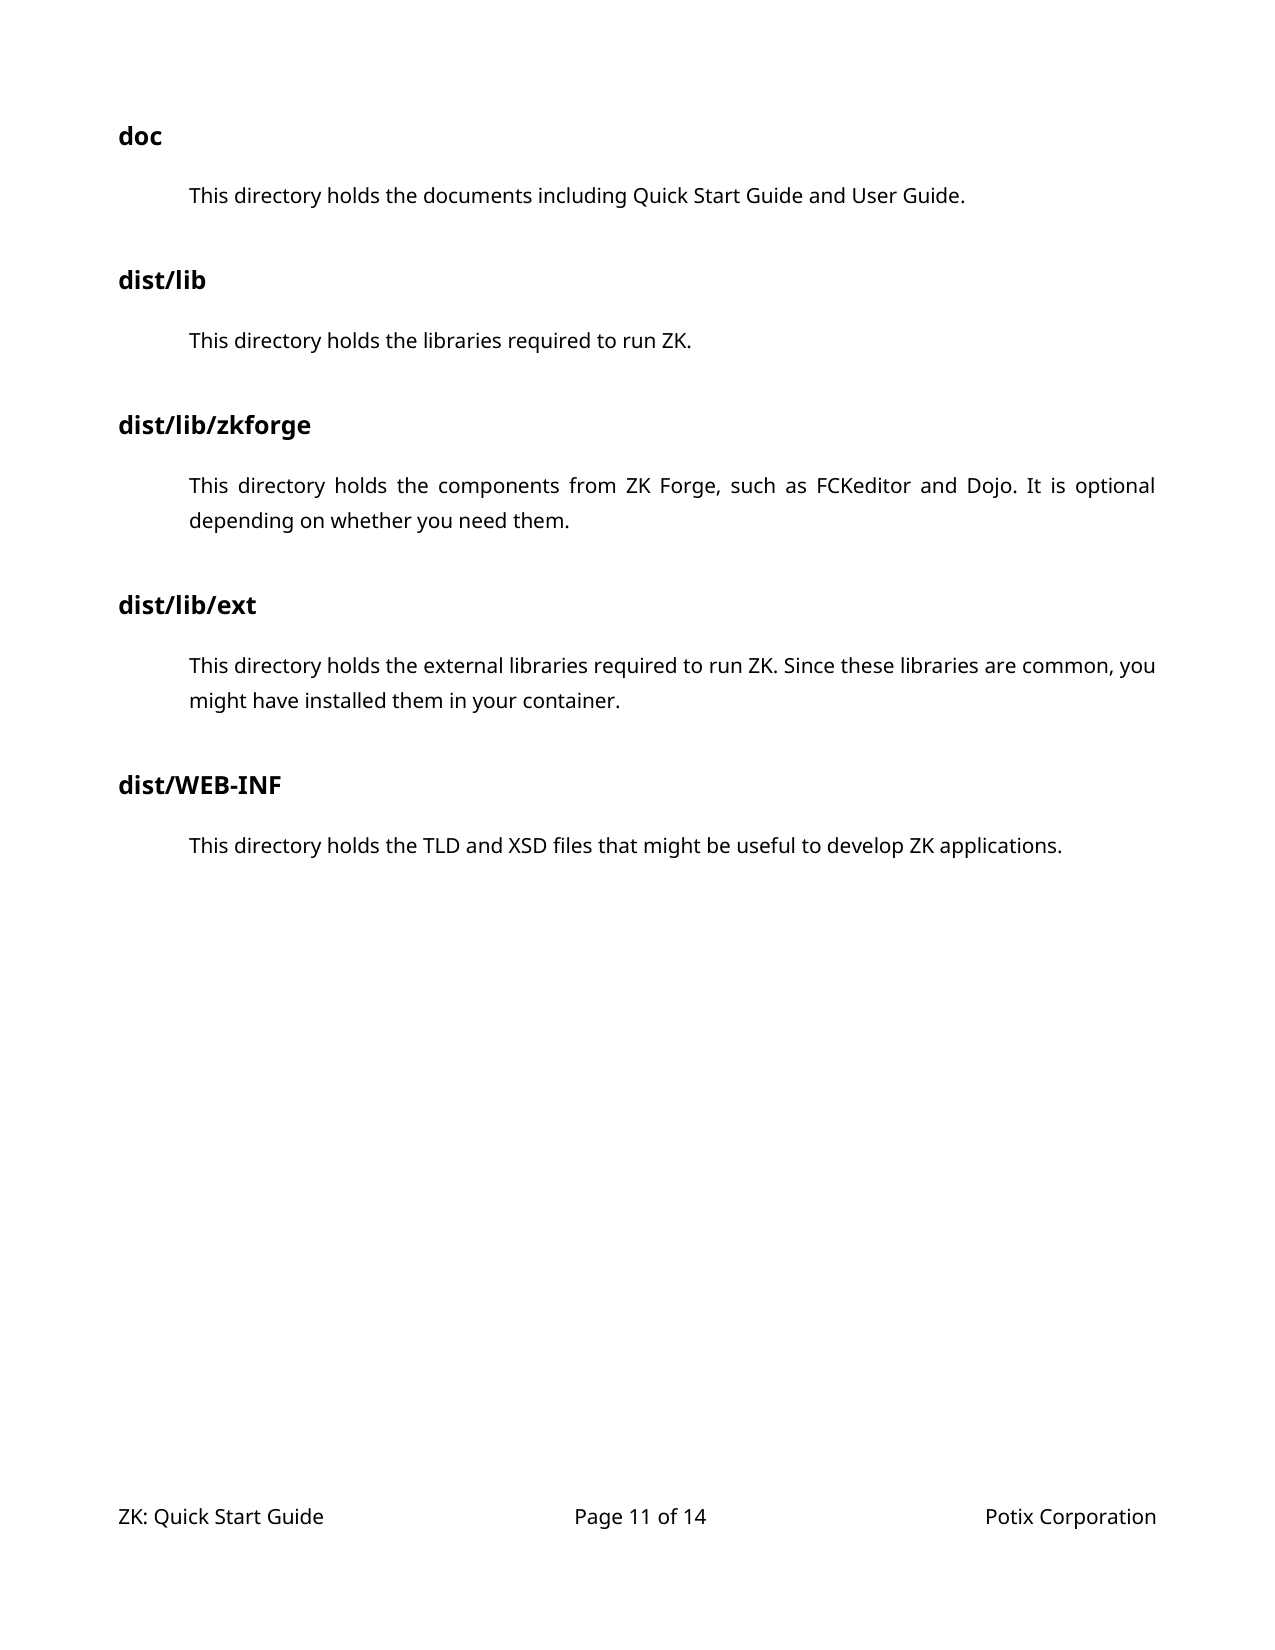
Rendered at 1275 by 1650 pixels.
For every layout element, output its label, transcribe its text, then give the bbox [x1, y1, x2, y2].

text This directory holds the external libraries required to run ZK. Since these libraries are common, you might have installed them in your container. [189, 651, 1157, 714]
text This directory holds the documents including Quick Start Guide and User Guide. [189, 182, 1157, 210]
subtitle dist/lib/zkforge [118, 408, 1157, 442]
subtitle doc [118, 118, 1157, 152]
subtitle dist/lib [118, 263, 1157, 297]
subtitle dist/lib/ext [118, 588, 1157, 622]
text This directory holds the libraries required to run ZK. [189, 326, 1157, 354]
text This directory holds the TLD and XSD files that might be useful to develop ZK applications. [189, 831, 1157, 859]
text This directory holds the components from ZK Forge, such as FCKeditor and Dojo. It is optional depending on whether you need them. [189, 471, 1157, 534]
subtitle dist/WEB-INF [118, 768, 1157, 802]
